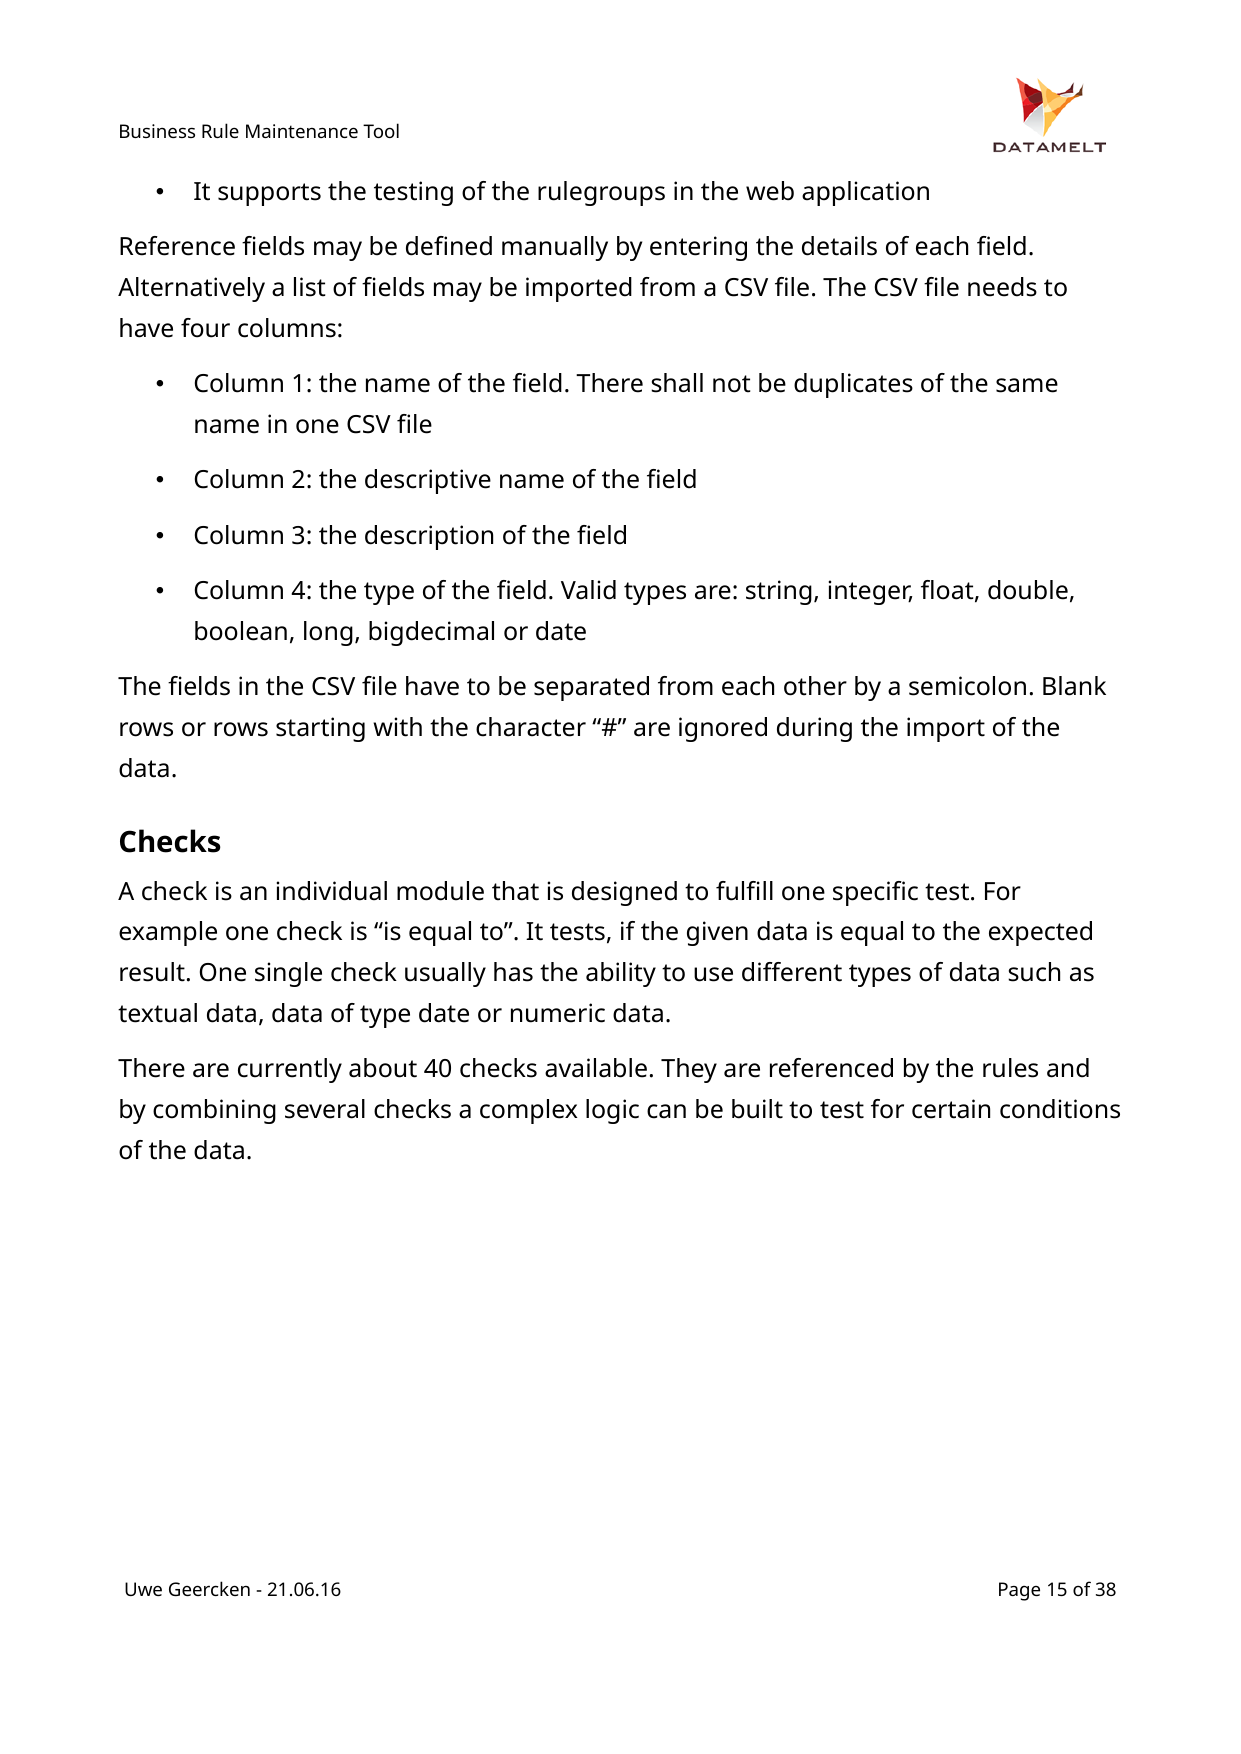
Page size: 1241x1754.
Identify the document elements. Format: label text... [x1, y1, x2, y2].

list Column 3: the description of the field [156, 517, 1122, 551]
text There are currently about 40 checks available. They are referenced by the rules and by combining several checks a complex logic can be built to test for certain conditions of the data. [118, 1051, 1122, 1167]
text The fields in the CSV file have to be separated from each other by a semicolon. Blank rows or rows starting with the character “#” are ignored during the import of the data. [118, 669, 1122, 785]
list Column 1: the name of the field. There shall not be duplicates of the same name in one CSV file [156, 366, 1122, 441]
text Reference fields may be defined manually by entering the details of each field. Alternatively a list of fields may be imported from a CSV file. The CSV file needs to have four columns: [118, 228, 1122, 344]
subtitle Checks [118, 821, 1122, 861]
list Column 4: the type of the field. Valid types are: string, integer, float, double, boolean, long, bigdecimal or date [156, 573, 1122, 648]
picture [992, 69, 1107, 160]
text A check is an individual module that is designed to fulfill one specific test. For example one check is “is equal to”. It tests, if the given data is equal to the expected result. One single check usually has the ability to use different types of data such as textual data, data of type date or numeric data. [118, 873, 1122, 1030]
list It supports the testing of the rulegroups in the web application [156, 173, 1122, 207]
list Column 2: the descriptive name of the field [156, 462, 1122, 496]
